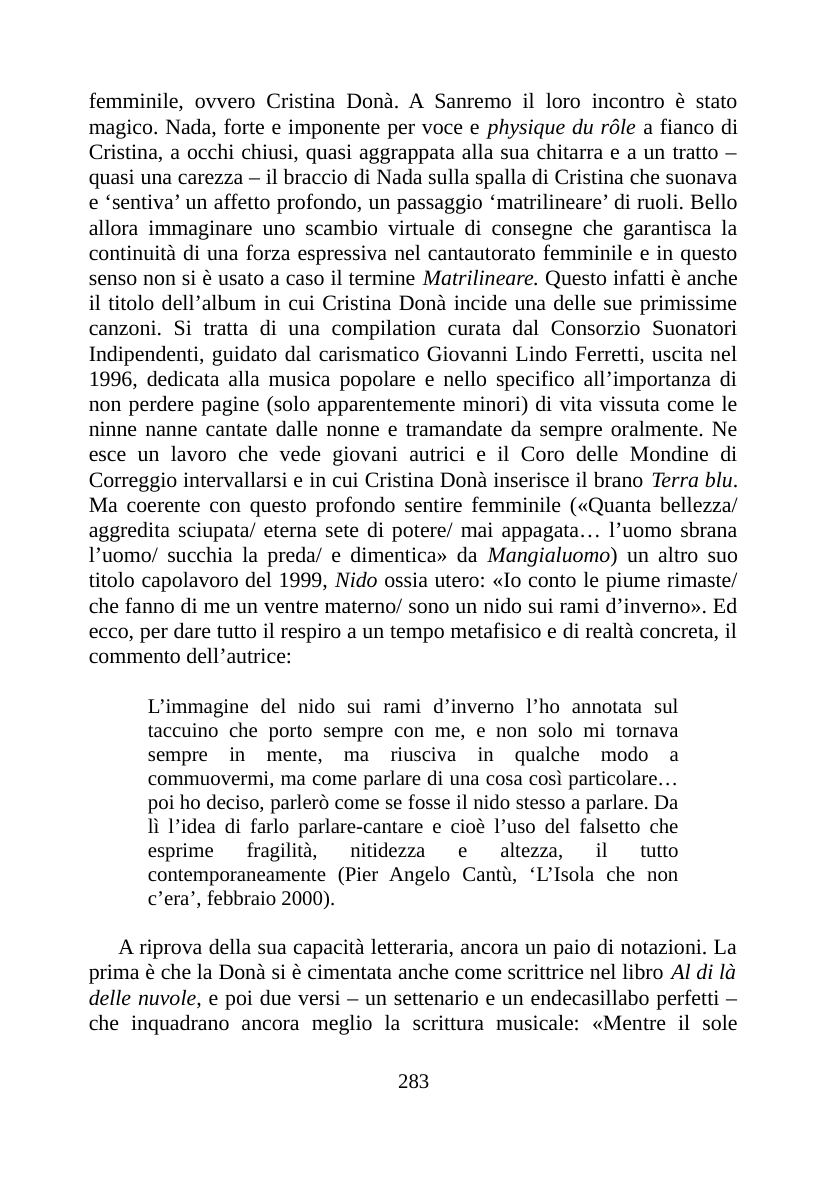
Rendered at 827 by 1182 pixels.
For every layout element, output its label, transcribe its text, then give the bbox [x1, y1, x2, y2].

text L’immagine del nido sui rami d’inverno l’ho annotata sul taccuino che porto sempre con me, e non solo mi tornava sempre in mente, ma riusciva in qualche modo a commuovermi, ma come parlare di una cosa così particolare… poi ho deciso, parlerò come se fosse il nido stesso a parlare. Da lì l’idea di farlo parlare-cantare e cioè l’uso del falsetto che esprime fragilità, nitidezza e altezza, il tutto contemporaneamente (Pier Angelo Cantù, ‘L’Isola che non c’era’, febbraio 2000). [148, 693, 679, 910]
text A riprova della sua capacità letteraria, ancora un paio di notazioni. La prima è che la Donà si è cimentata anche come scrittrice nel libro Al di là delle nuvole, e poi due versi – un settenario e un endecasillabo perfetti – che inquadrano ancora meglio la scrittura musicale: «Mentre il sole [88, 934, 738, 1035]
text femminile, ovvero Cristina Donà. A Sanremo il loro incontro è stato magico. Nada, forte e imponente per voce e physique du rôle a fianco di Cristina, a occhi chiusi, quasi aggrappata alla sua chitarra e a un tratto – quasi una carezza – il braccio di Nada sulla spalla di Cristina che suonava e ‘sentiva’ un affetto profondo, un passaggio ‘matrilineare’ di ruoli. Bello allora immaginare uno scambio virtuale di consegne che garantisca la continuità di una forza espressiva nel cantautorato femminile e in questo senso non si è usato a caso il termine Matrilineare. Questo infatti è anche il titolo dell’album in cui Cristina Donà incide una delle sue primissime canzoni. Si tratta di una compilation curata dal Consorzio Suonatori Indipendenti, guidato dal carismatico Giovanni Lindo Ferretti, uscita nel 1996, dedicata alla musica popolare e nello specifico all’importanza di non perdere pagine (solo apparentemente minori) di vita vissuta come le ninne nanne cantate dalle nonne e tramandate da sempre oralmente. Ne esce un lavoro che vede giovani autrici e il Coro delle Mondine di Correggio intervallarsi e in cui Cristina Donà inserisce il brano Terra blu. Ma coerente con questo profondo sentire femminile («Quanta bellezza/ aggredita sciupata/ eterna sete di potere/ mai appagata… l’uomo sbrana l’uomo/ succhia la preda/ e dimentica» da Mangialuomo) un altro suo titolo capolavoro del 1999, Nido ossia utero: «Io conto le piume rimaste/ che fanno di me un ventre materno/ sono un nido sui rami d’inverno». Ed ecco, per dare tutto il respiro a un tempo metafisico e di realtà concreta, il commento dell’autrice: [88, 88, 738, 668]
